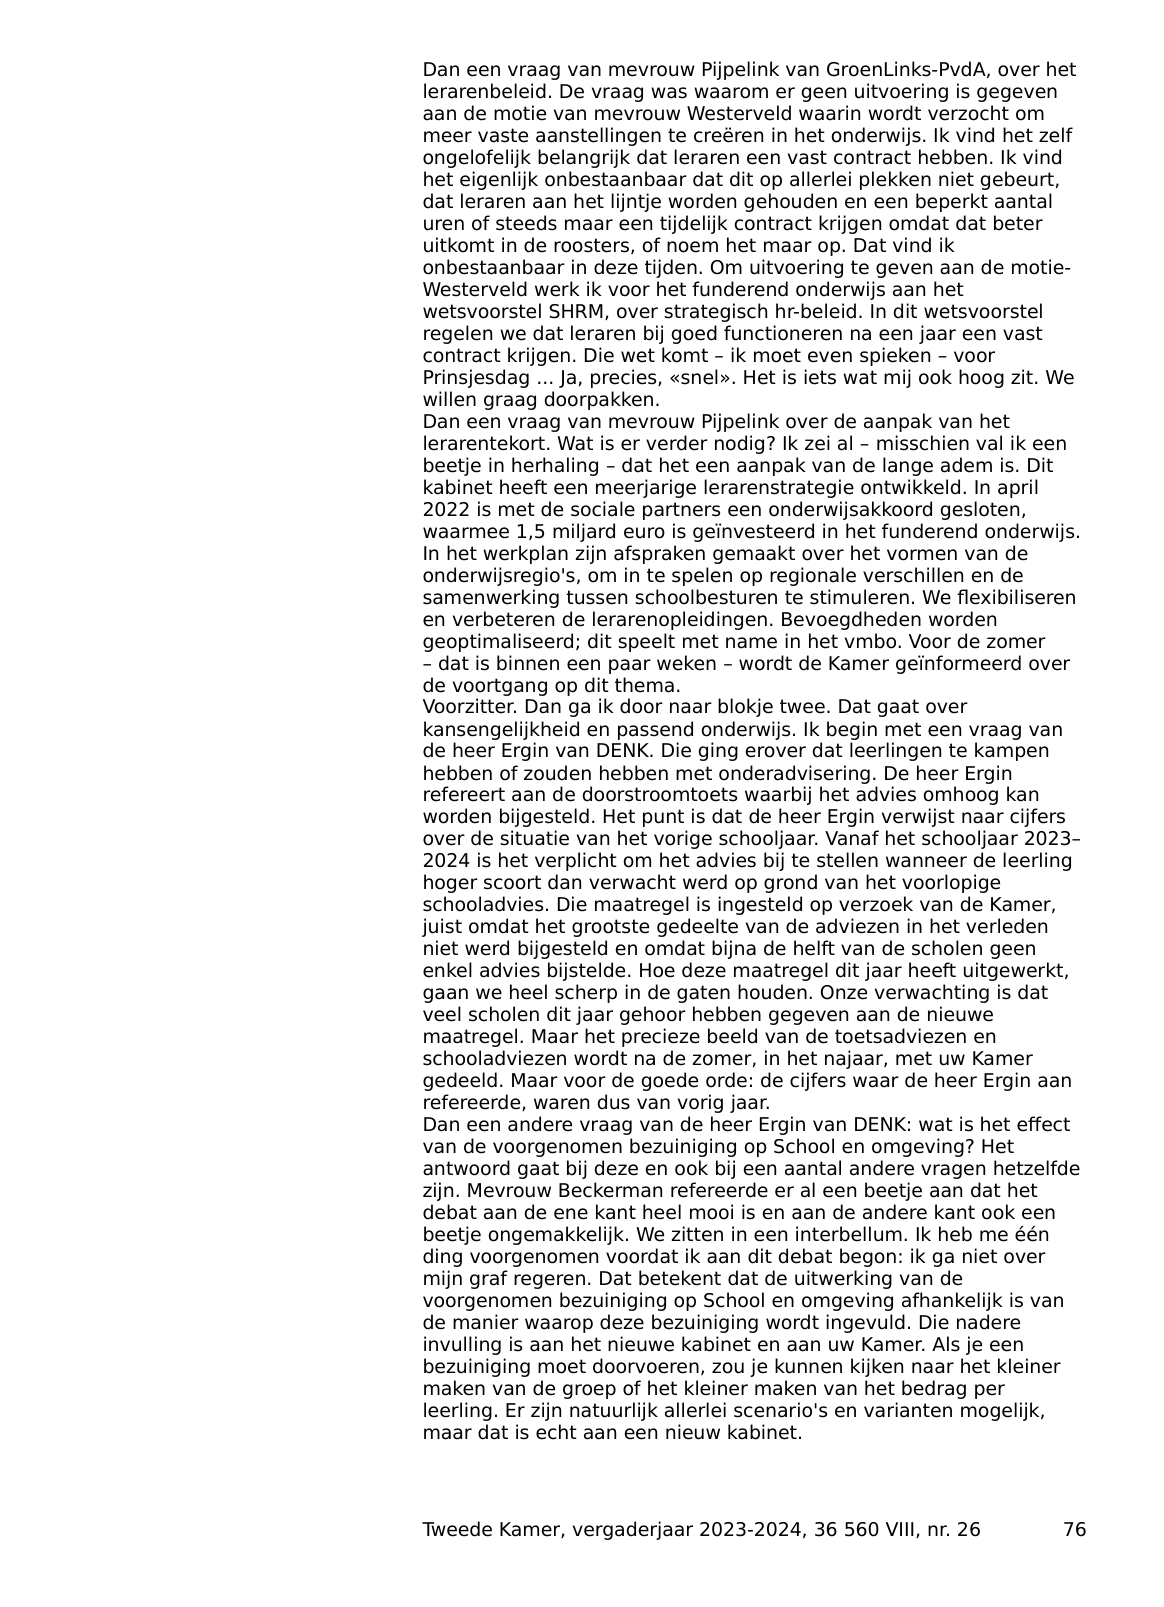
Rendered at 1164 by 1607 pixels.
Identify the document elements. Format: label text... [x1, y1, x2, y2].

text Dan een vraag van mevrouw Pijpelink over de aanpak van het lerarentekort. Wat is er verder nodig? Ik zei al – misschien val ik een beetje in herhaling – dat het een aanpak van de lange adem is. Dit kabinet heeft een meerjarige lerarenstrategie ontwikkeld. In april 2022 is met de sociale partners een onderwijsakkoord gesloten, waarmee 1,5 miljard euro is geïnvesteerd in het funderend onderwijs. In het werkplan zijn afspraken gemaakt over het vormen van de onderwijsregio's, om in te spelen op regionale verschillen en de samenwerking tussen schoolbesturen te stimuleren. We flexibiliseren en verbeteren de lerarenopleidingen. Bevoegdheden worden geoptimaliseerd; dit speelt met name in het vmbo. Voor de zomer – dat is binnen een paar weken – wordt de Kamer geïnformeerd over de voortgang op dit thema. [422, 411, 1087, 696]
text Voorzitter. Dan ga ik door naar blokje twee. Dat gaat over kansengelijkheid en passend onderwijs. Ik begin met een vraag van de heer Ergin van DENK. Die ging erover dat leerlingen te kampen hebben of zouden hebben met onderadvisering. De heer Ergin refereert aan de doorstroomtoets waarbij het advies omhoog kan worden bijgesteld. Het punt is dat de heer Ergin verwijst naar cijfers over de situatie van het vorige schooljaar. Vanaf het schooljaar 2023–2024 is het verplicht om het advies bij te stellen wanneer de leerling hoger scoort dan verwacht werd op grond van het voorlopige schooladvies. Die maatregel is ingesteld op verzoek van de Kamer, juist omdat het grootste gedeelte van de adviezen in het verleden niet werd bijgesteld en omdat bijna de helft van de scholen geen enkel advies bijstelde. Hoe deze maatregel dit jaar heeft uitgewerkt, gaan we heel scherp in de gaten houden. Onze verwachting is dat veel scholen dit jaar gehoor hebben gegeven aan de nieuwe maatregel. Maar het precieze beeld van de toetsadviezen en schooladviezen wordt na de zomer, in het najaar, met uw Kamer gedeeld. Maar voor de goede orde: de cijfers waar de heer Ergin aan refereerde, waren dus van vorig jaar. [422, 696, 1087, 1114]
text Dan een vraag van mevrouw Pijpelink van GroenLinks-PvdA, over het lerarenbeleid. De vraag was waarom er geen uitvoering is gegeven aan de motie van mevrouw Westerveld waarin wordt verzocht om meer vaste aanstellingen te creëren in het onderwijs. Ik vind het zelf ongelofelijk belangrijk dat leraren een vast contract hebben. Ik vind het eigenlijk onbestaanbaar dat dit op allerlei plekken niet gebeurt, dat leraren aan het lijntje worden gehouden en een beperkt aantal uren of steeds maar een tijdelijk contract krijgen omdat dat beter uitkomt in de roosters, of noem het maar op. Dat vind ik onbestaanbaar in deze tijden. Om uitvoering te geven aan de motie-Westerveld werk ik voor het funderend onderwijs aan het wetsvoorstel SHRM, over strategisch hr-beleid. In dit wetsvoorstel regelen we dat leraren bij goed functioneren na een jaar een vast contract krijgen. Die wet komt – ik moet even spieken – voor Prinsjesdag ... Ja, precies, «snel». Het is iets wat mij ook hoog zit. We willen graag doorpakken. [422, 59, 1087, 411]
text Dan een andere vraag van de heer Ergin van DENK: wat is het effect van de voorgenomen bezuiniging op School en omgeving? Het antwoord gaat bij deze en ook bij een aantal andere vragen hetzelfde zijn. Mevrouw Beckerman refereerde er al een beetje aan dat het debat aan de ene kant heel mooi is en aan de andere kant ook een beetje ongemakkelijk. We zitten in een interbellum. Ik heb me één ding voorgenomen voordat ik aan dit debat begon: ik ga niet over mijn graf regeren. Dat betekent dat de uitwerking van de voorgenomen bezuiniging op School en omgeving afhankelijk is van de manier waarop deze bezuiniging wordt ingevuld. Die nadere invulling is aan het nieuwe kabinet en aan uw Kamer. Als je een bezuiniging moet doorvoeren, zou je kunnen kijken naar het kleiner maken van de groep of het kleiner maken van het bedrag per leerling. Er zijn natuurlijk allerlei scenario's en varianten mogelijk, maar dat is echt aan een nieuw kabinet. [422, 1114, 1087, 1444]
